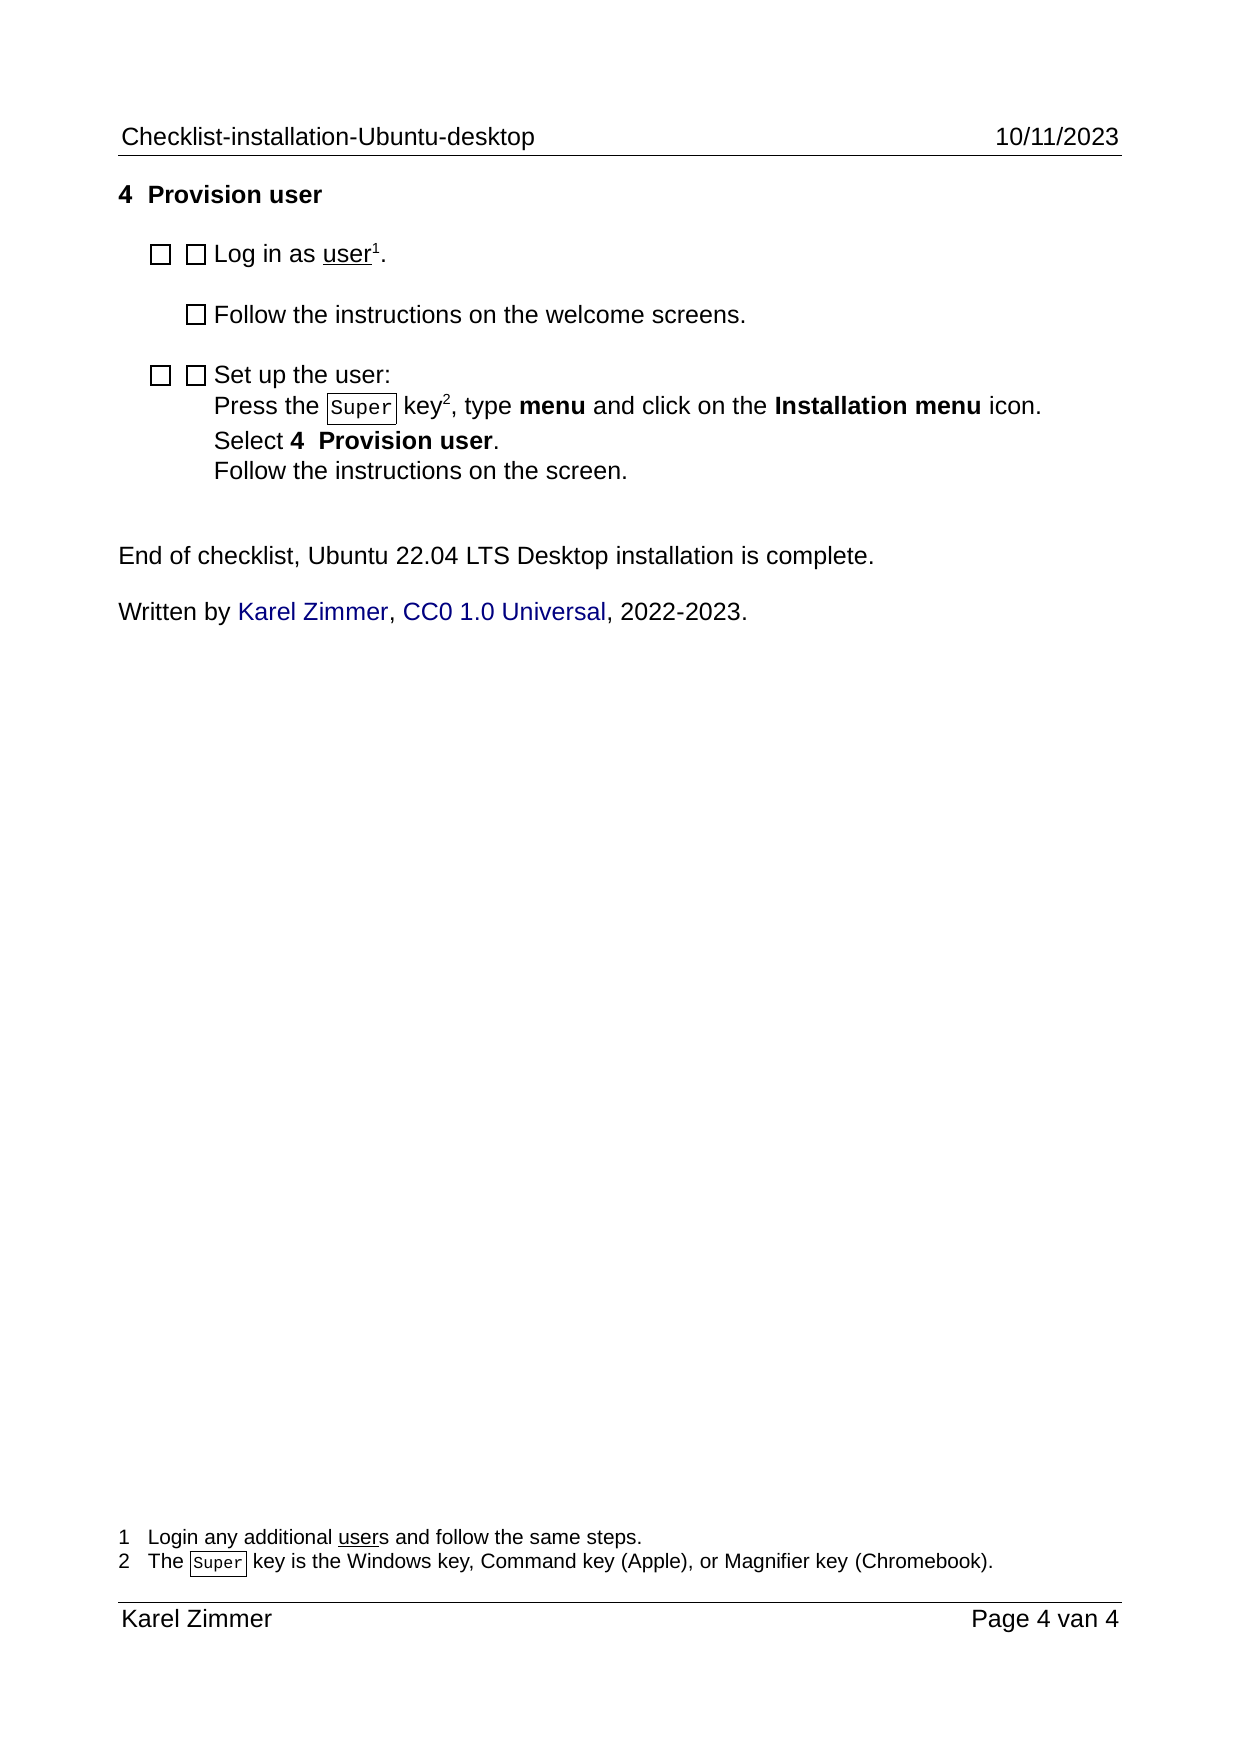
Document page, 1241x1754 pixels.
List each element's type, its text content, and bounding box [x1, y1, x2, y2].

table_cell [118, 269, 142, 300]
table_cell Follow the instructions on the welcome screens. [213, 300, 1122, 330]
table_cell [118, 330, 142, 360]
table_cell [142, 425, 177, 456]
table_cell [118, 425, 142, 456]
table_header [142, 239, 177, 269]
table_cell [177, 425, 213, 456]
table_cell [118, 456, 142, 486]
table_cell [118, 391, 142, 425]
table_cell [213, 330, 1122, 360]
table_cell [142, 330, 177, 360]
table_cell [177, 391, 213, 425]
table_cell Select 4 Provision user. [213, 425, 1122, 456]
table_cell [177, 269, 213, 300]
table_cell [142, 391, 177, 425]
table_header [177, 239, 213, 269]
table_cell Follow the instructions on the screen. [213, 456, 1122, 486]
text End of checklist, Ubuntu 22.04 LTS Desktop installation is complete. [118, 542, 1122, 570]
table_cell [118, 360, 142, 391]
list Provision user [118, 177, 1122, 211]
table_cell [177, 300, 213, 330]
table_cell [142, 269, 177, 300]
text Written by Karel Zimmer, CC0 1.0 Universal, 2022-2023. [118, 598, 1122, 626]
table_cell [142, 456, 177, 486]
table_header [118, 239, 142, 269]
table_cell [177, 360, 213, 391]
table_cell [177, 330, 213, 360]
table_cell [142, 360, 177, 391]
table_cell Press the Super key, type menu and click on the Installation menu icon. [213, 391, 1122, 425]
table_cell [142, 300, 177, 330]
table_cell [118, 300, 142, 330]
table_cell Set up the user: [213, 360, 1122, 391]
table_header Log in as USER. [213, 239, 1122, 269]
table_cell [213, 269, 1122, 300]
table_cell [177, 456, 213, 486]
